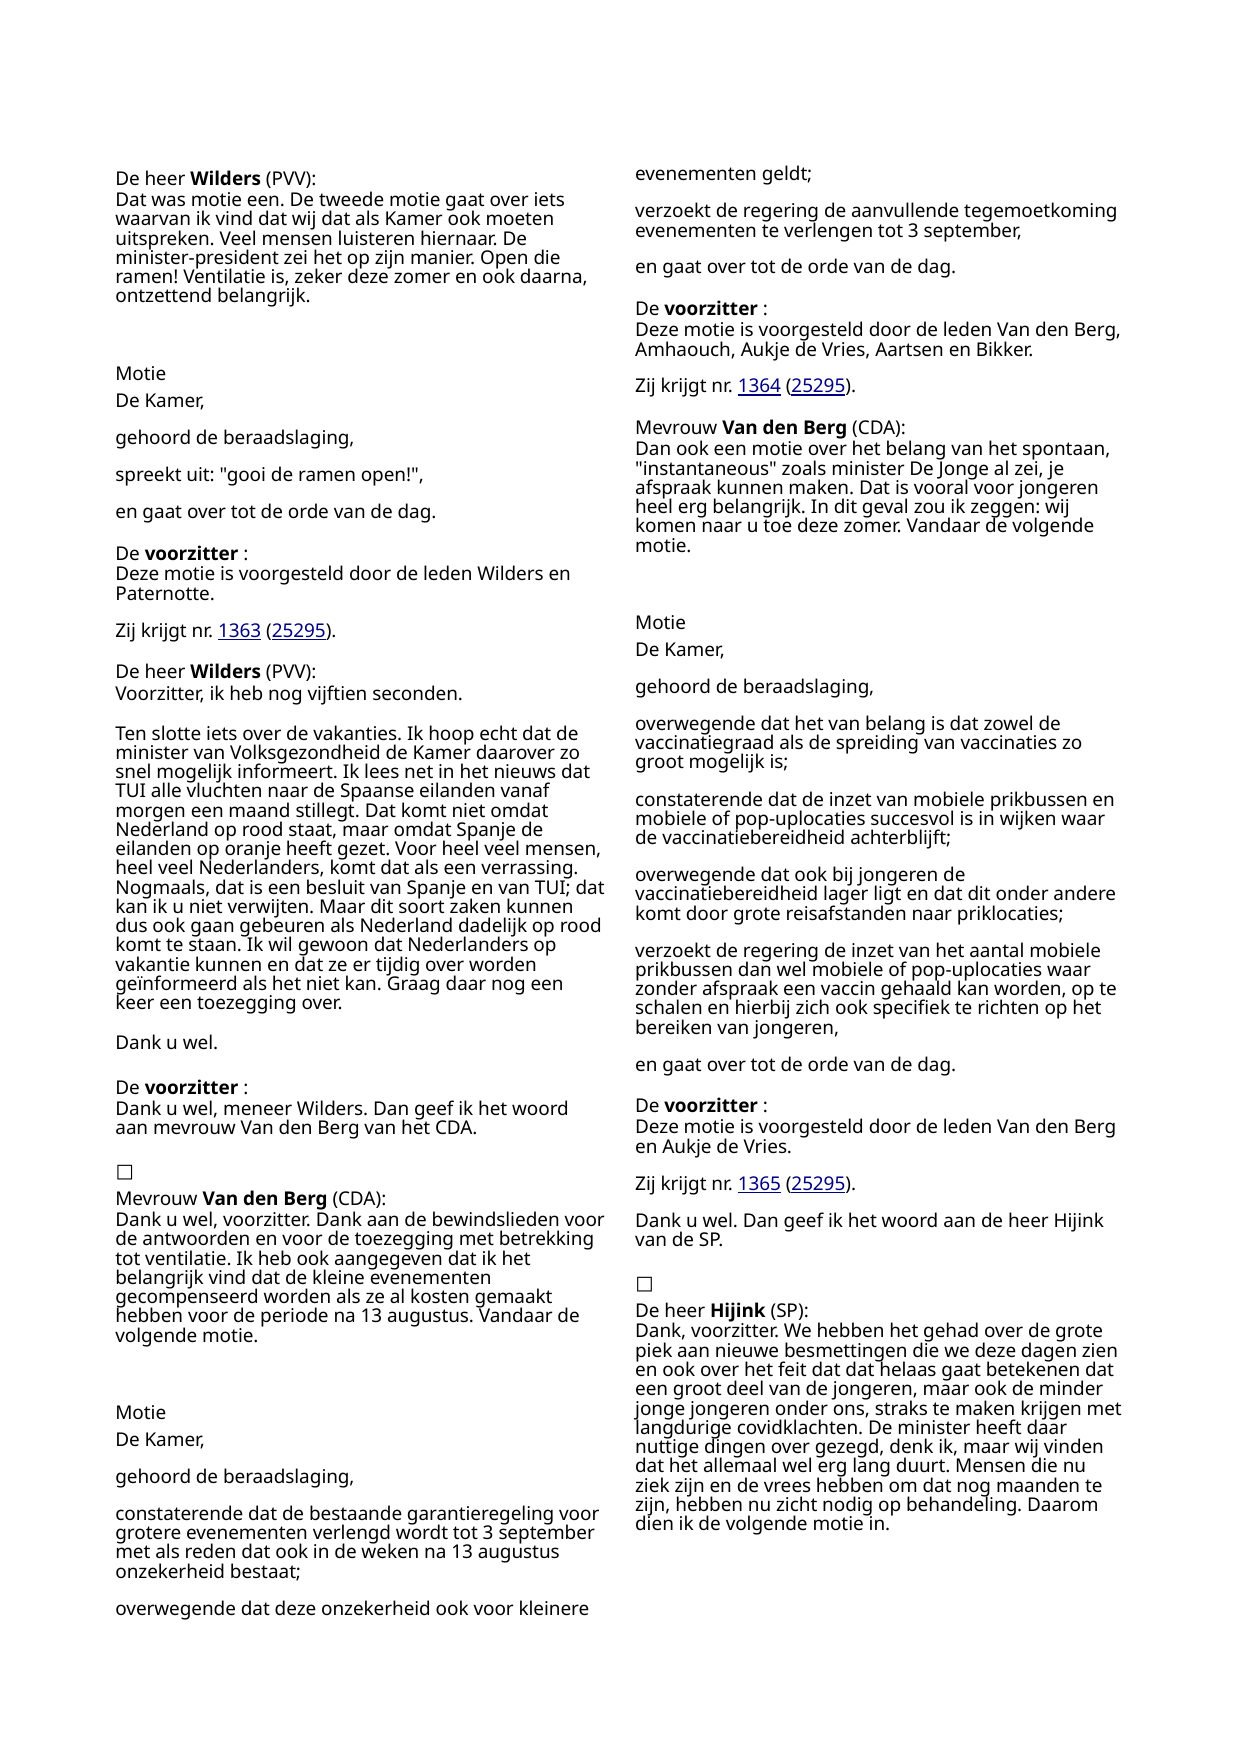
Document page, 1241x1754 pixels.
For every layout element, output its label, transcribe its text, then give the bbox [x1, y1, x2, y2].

text De heer Wilders (PVV): [115, 165, 605, 191]
text Mevrouw Van den Berg (CDA): [635, 414, 1125, 440]
text De voorzitter : [115, 540, 605, 565]
text Deze motie is voorgesteld door de leden Van den Berg en Aukje de Vries. [635, 1118, 1125, 1157]
text Zij krijgt nr. 1365 (25295). [635, 1174, 1125, 1194]
text evenementen geldt; [635, 165, 1125, 184]
text De heer Hijink (SP): [635, 1297, 1125, 1322]
text en gaat over tot de orde van de dag. [635, 1056, 1125, 1075]
text Dank u wel, voorzitter. Dank aan de bewindslieden voor de antwoorden en voor de toezegging met betrekking tot ventilatie. Ik heb ook aangegeven dat ik het belangrijk vind dat de kleine evenementen gecompenseerd worden als ze al kosten gemaakt hebben voor de periode na 13 augustus. Vandaar de volgende motie. [115, 1211, 605, 1346]
text De heer Wilders (PVV): [115, 659, 605, 684]
text De Kamer, [115, 392, 605, 411]
text overwegende dat ook bij jongeren de vaccinatiebereidheid lager ligt en dat dit onder andere komt door grote reisafstanden naar priklocaties; [635, 866, 1125, 924]
text Motie [635, 609, 1125, 635]
text verzoekt de regering de inzet van het aantal mobiele prikbussen dan wel mobiele of pop-uplocaties waar zonder afspraak een vaccin gehaald kan worden, op te schalen en hierbij zich ook specifiek te richten op het bereiken van jongeren, [635, 942, 1125, 1038]
text constaterende dat de bestaande garantieregeling voor grotere evenementen verlengd wordt tot 3 september met als reden dat ook in de weken na 13 augustus onzekerheid bestaat; [115, 1505, 605, 1582]
text Dan ook een motie over het belang van het spontaan, "instantaneous" zoals minister De Jonge al zei, je afspraak kunnen maken. Dat is vooral voor jongeren heel erg belangrijk. In dit geval zou ik zeggen: wij komen naar u toe deze zomer. Vandaar de volgende motie. [635, 440, 1125, 556]
text overwegende dat het van belang is dat zowel de vaccinatiegraad als de spreiding van vaccinaties zo groot mogelijk is; [635, 715, 1125, 773]
text Dank u wel. [115, 1034, 605, 1053]
text gehoord de beraadslaging, [635, 678, 1125, 697]
text Dank u wel, meneer Wilders. Dan geef ik het woord aan mevrouw Van den Berg van het CDA. [115, 1100, 605, 1139]
text gehoord de beraadslaging, [115, 429, 605, 448]
text Dank u wel. Dan geef ik het woord aan de heer Hijink van de SP. [635, 1212, 1125, 1250]
text ⬜ [635, 1271, 1125, 1297]
text gehoord de beraadslaging, [115, 1468, 605, 1487]
text Dat was motie een. De tweede motie gaat over iets waarvan ik vind dat wij dat als Kamer ook moeten uitspreken. Veel mensen luisteren hiernaar. De minister-president zei het op zijn manier. Open die ramen! Ventilatie is, zeker deze zomer en ook daarna, ontzettend belangrijk. [115, 191, 605, 307]
text Motie [115, 1399, 605, 1425]
text De Kamer, [635, 641, 1125, 660]
text Zij krijgt nr. 1363 (25295). [115, 622, 605, 641]
text Motie [115, 360, 605, 386]
text Dank, voorzitter. We hebben het gehad over de grote piek aan nieuwe besmettingen die we deze dagen zien en ook over het feit dat dat helaas gaat betekenen dat een groot deel van de jongeren, maar ook de minder jonge jongeren onder ons, straks te maken krijgen met langdurige covidklachten. De minister heeft daar nuttige dingen over gezegd, denk ik, maar wij vinden dat het allemaal wel erg lang duurt. Mensen die nu ziek zijn en de vrees hebben om dat nog maanden te zijn, hebben nu zicht nodig op behandeling. Daarom dien ik de volgende motie in. [635, 1322, 1125, 1534]
text spreekt uit: "gooi de ramen open!", [115, 466, 605, 485]
text constaterende dat de inzet van mobiele prikbussen en mobiele of pop-uplocaties succesvol is in wijken waar de vaccinatiebereidheid achterblijft; [635, 791, 1125, 848]
text en gaat over tot de orde van de dag. [635, 258, 1125, 278]
text De voorzitter : [115, 1074, 605, 1100]
text overwegende dat deze onzekerheid ook voor kleinere [115, 1600, 605, 1619]
text De voorzitter : [635, 296, 1125, 321]
text Ten slotte iets over de vakanties. Ik hoop echt dat de minister van Volksgezondheid de Kamer daarover zo snel mogelijk informeert. Ik lees net in het nieuws dat TUI alle vluchten naar de Spaanse eilanden vanaf morgen een maand stillegt. Dat komt niet omdat Nederland op rood staat, maar omdat Spanje de eilanden op oranje heeft gezet. Voor heel veel mensen, heel veel Nederlanders, komt dat als een verrassing. Nogmaals, dat is een besluit van Spanje en van TUI; dat kan ik u niet verwijten. Maar dit soort zaken kunnen dus ook gaan gebeuren als Nederland dadelijk op rood komt te staan. Ik wil gewoon dat Nederlanders op vakantie kunnen en dat ze er tijdig over worden geïnformeerd als het niet kan. Graag daar nog een keer een toezegging over. [115, 724, 605, 1013]
text verzoekt de regering de aanvullende tegemoetkoming evenementen te verlengen tot 3 september, [635, 202, 1125, 241]
text Deze motie is voorgesteld door de leden Van den Berg, Amhaouch, Aukje de Vries, Aartsen en Bikker. [635, 321, 1125, 360]
text Zij krijgt nr. 1364 (25295). [635, 377, 1125, 397]
text De Kamer, [115, 1431, 605, 1450]
text Voorzitter, ik heb nog vijftien seconden. [115, 684, 605, 704]
text Mevrouw Van den Berg (CDA): [115, 1185, 605, 1211]
text en gaat over tot de orde van de dag. [115, 503, 605, 522]
text De voorzitter : [635, 1093, 1125, 1118]
text Deze motie is voorgesteld door de leden Wilders en Paternotte. [115, 565, 605, 604]
text ⬜ [115, 1159, 605, 1185]
